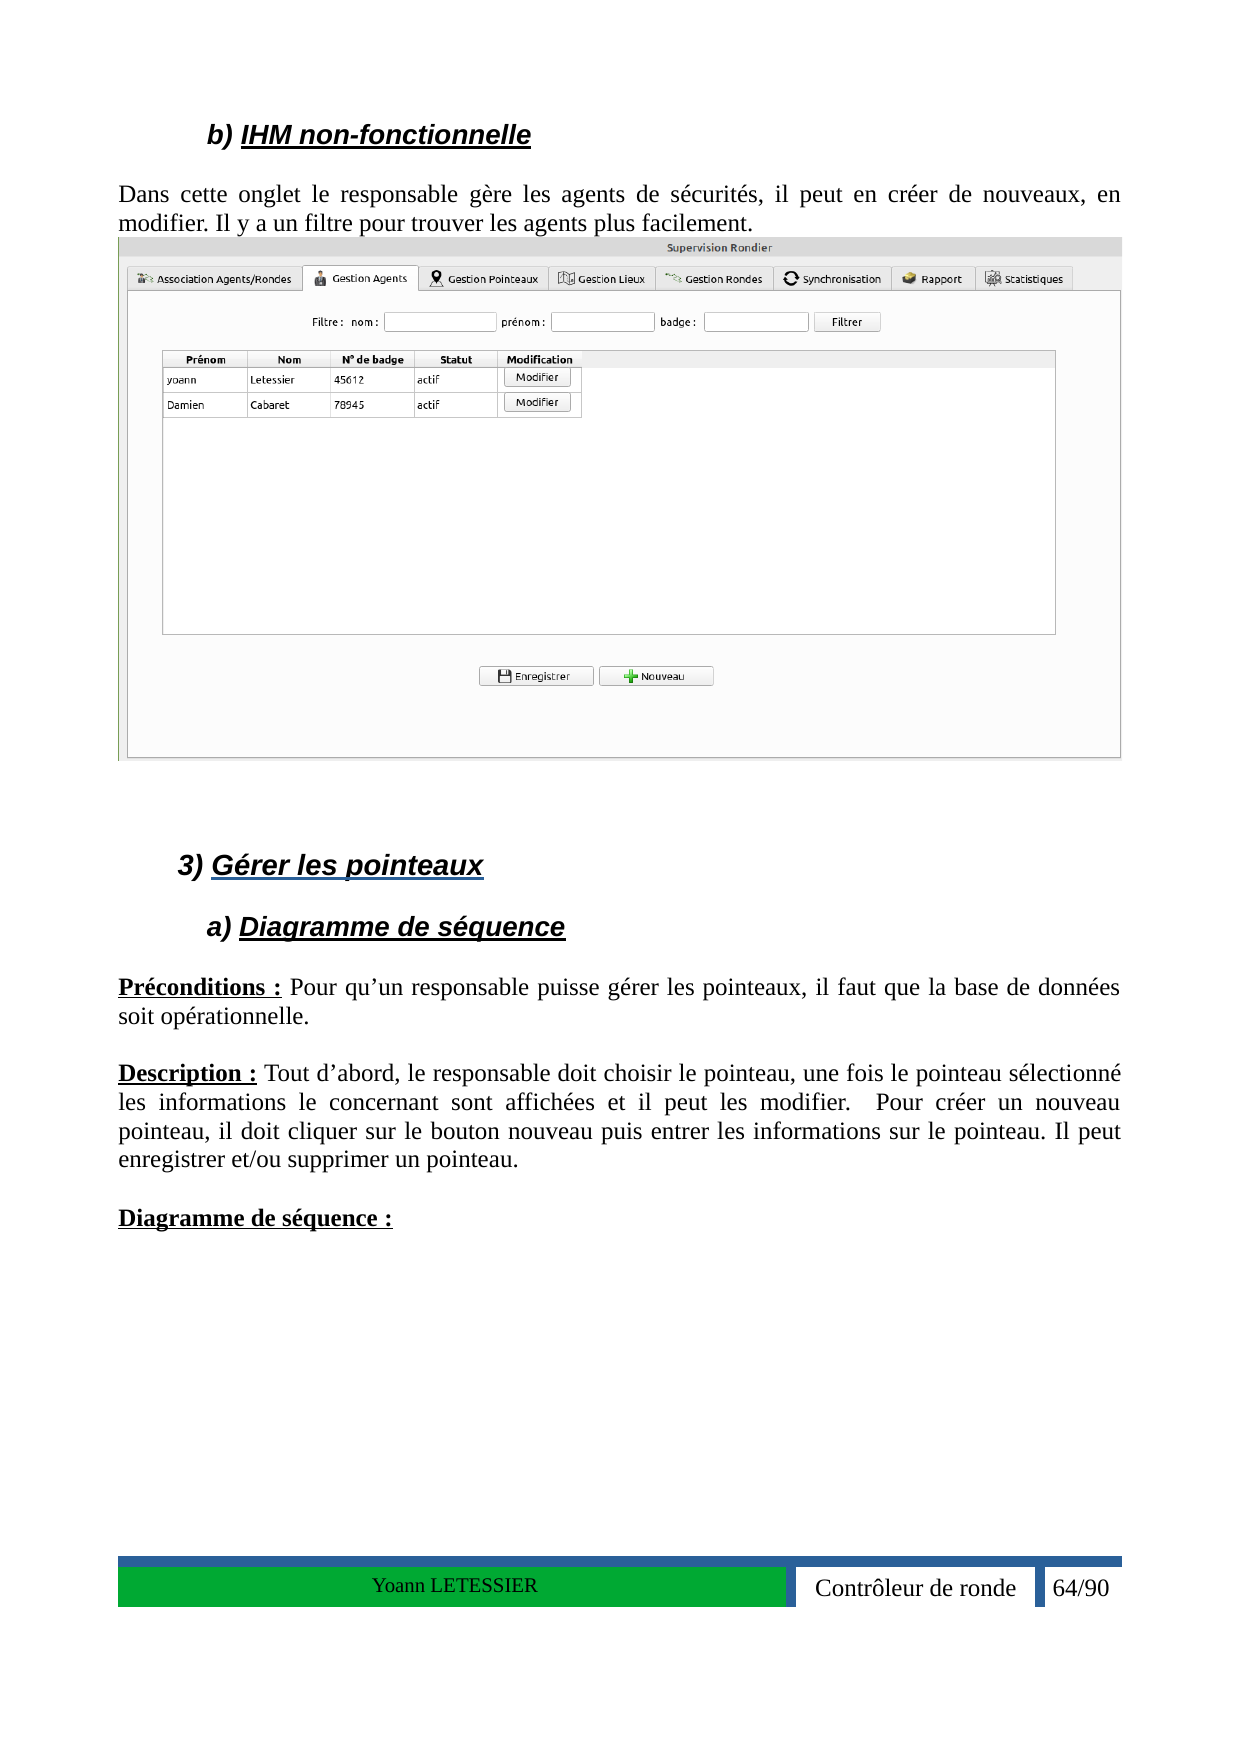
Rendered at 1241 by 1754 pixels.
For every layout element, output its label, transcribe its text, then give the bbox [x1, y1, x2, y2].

picture [118, 237, 1123, 761]
subtitle IHM non-fonctionnelle [118, 118, 1122, 150]
subtitle Gérer les pointeaux [118, 848, 1122, 881]
text Préconditions : Pour qu’un responsable puisse gérer les pointeaux, il faut que la base de données soit opérationnelle. [118, 972, 1122, 1029]
text Dans cette onglet le responsable gère les agents de sécurités, il peut en créer de nouveaux, en modifier. Il y a un filtre pour trouver les agents plus facilement. [118, 179, 1122, 237]
text Description : Tout d’abord, le responsable doit choisir le pointeau, une fois le pointeau sélectionné les informations le concernant sont affichées et il peut les modifier. Pour créer un nouveau pointeau, il doit cliquer sur le bouton nouveau puis entrer les informations sur le pointeau. Il peut enregistrer et/ou supprimer un pointeau. [118, 1058, 1122, 1173]
text Diagramme de séquence : [118, 1203, 1122, 1231]
subtitle Diagramme de séquence [118, 911, 1122, 942]
